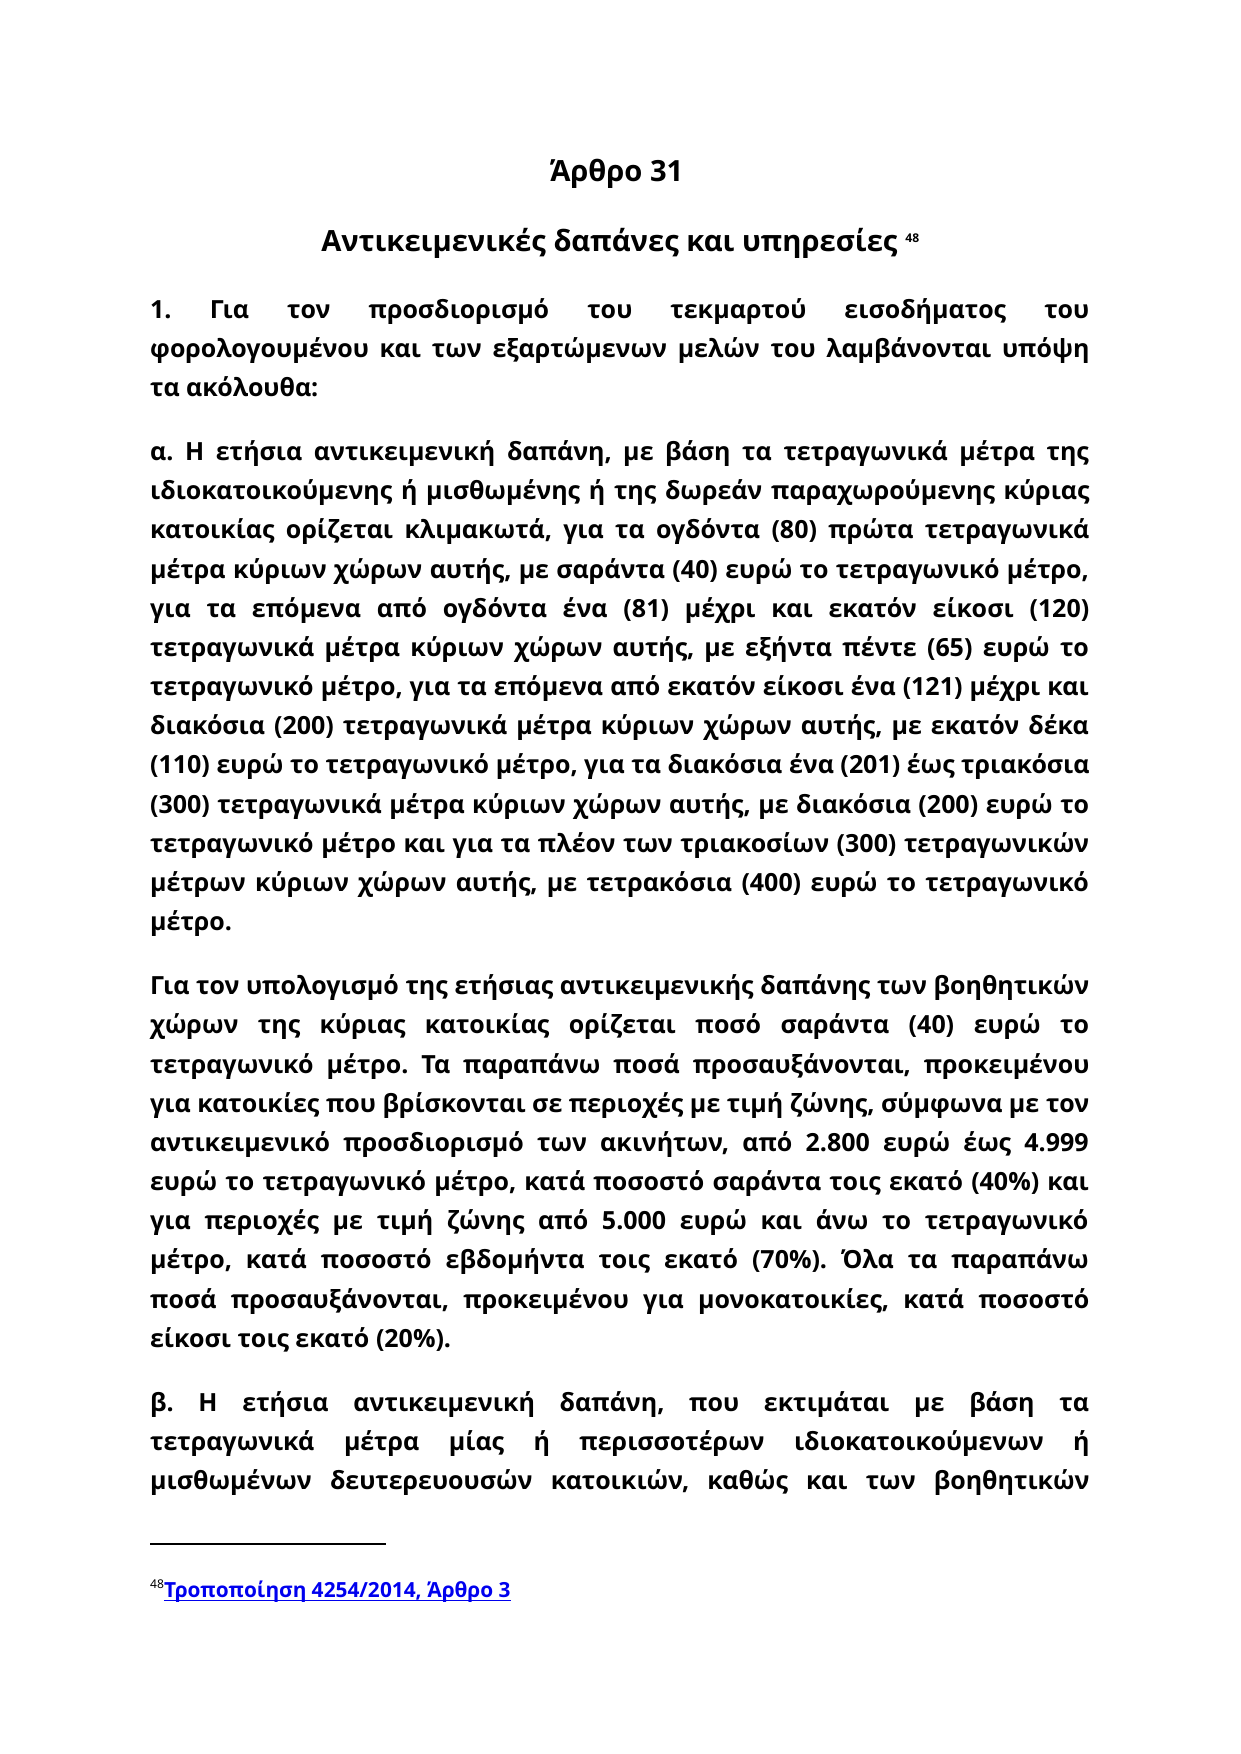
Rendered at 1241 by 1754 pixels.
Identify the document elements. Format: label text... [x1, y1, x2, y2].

text Τροποποίηση 4254/2014, Άρθρο 3 [150, 1576, 1090, 1604]
text α. Η ετήσια αντικειμενική δαπάνη, με βάση τα τετραγωνικά μέτρα της ιδιοκατοικούμενης ή μισθωμένης ή της δωρεάν παραχωρούμενης κύριας κατοικίας ορίζεται κλιμακωτά, για τα ογδόντα (80) πρώτα τετραγωνικά μέτρα κύριων χώρων αυτής, με σαράντα (40) ευρώ το τετραγωνικό μέτρο, για τα επόμενα από ογδόντα ένα (81) μέχρι και εκατόν είκοσι (120) τετραγωνικά μέτρα κύριων χώρων αυτής, με εξήντα πέντε (65) ευρώ το τετραγωνικό μέτρο, για τα επόμενα από εκατόν είκοσι ένα (121) μέχρι και διακόσια (200) τετραγωνικά μέτρα κύριων χώρων αυτής, με εκατόν δέκα (110) ευρώ το τετραγωνικό μέτρο, για τα διακόσια ένα (201) έως τριακόσια (300) τετραγωνικά μέτρα κύριων χώρων αυτής, με διακόσια (200) ευρώ το τετραγωνικό μέτρο και για τα πλέον των τριακοσίων (300) τετραγωνικών μέτρων κύριων χώρων αυτής, με τετρακόσια (400) ευρώ το τετραγωνικό μέτρο. [150, 434, 1090, 938]
text Για τον υπολογισμό της ετήσιας αντικειμενικής δαπάνης των βοηθητικών χώρων της κύριας κατοικίας ορίζεται ποσό σαράντα (40) ευρώ το τετραγωνικό μέτρο. Τα παραπάνω ποσά προσαυξάνονται, προκειμένου για κατοικίες που βρίσκονται σε περιοχές με τιμή ζώνης, σύμφωνα με τον αντικειμενικό προσδιορισμό των ακινήτων, από 2.800 ευρώ έως 4.999 ευρώ το τετραγωνικό μέτρο, κατά ποσοστό σαράντα τοις εκατό (40%) και για περιοχές με τιμή ζώνης από 5.000 ευρώ και άνω το τετραγωνικό μέτρο, κατά ποσοστό εβδομήντα τοις εκατό (70%). Όλα τα παραπάνω ποσά προσαυξάνονται, προκειμένου για μονοκατοικίες, κατά ποσοστό είκοσι τοις εκατό (20%). [150, 968, 1090, 1354]
text β. Η ετήσια αντικειμενική δαπάνη, που εκτιμάται με βάση τα τετραγωνικά μέτρα μίας ή περισσοτέρων ιδιοκατοικούμενων ή μισθωμένων δευτερευουσών κατοικιών, καθώς και των βοηθητικών [150, 1384, 1090, 1497]
subtitle Άρθρο 31 [150, 150, 1090, 190]
text 1. Για τον προσδιορισμό του τεκμαρτού εισοδήματος του φορολογουμένου και των εξαρτώμενων μελών του λαμβάνονται υπόψη τα ακόλουθα: [150, 291, 1090, 404]
subtitle Αντικειμενικές δαπάνες και υπηρεσίες [150, 221, 1090, 260]
